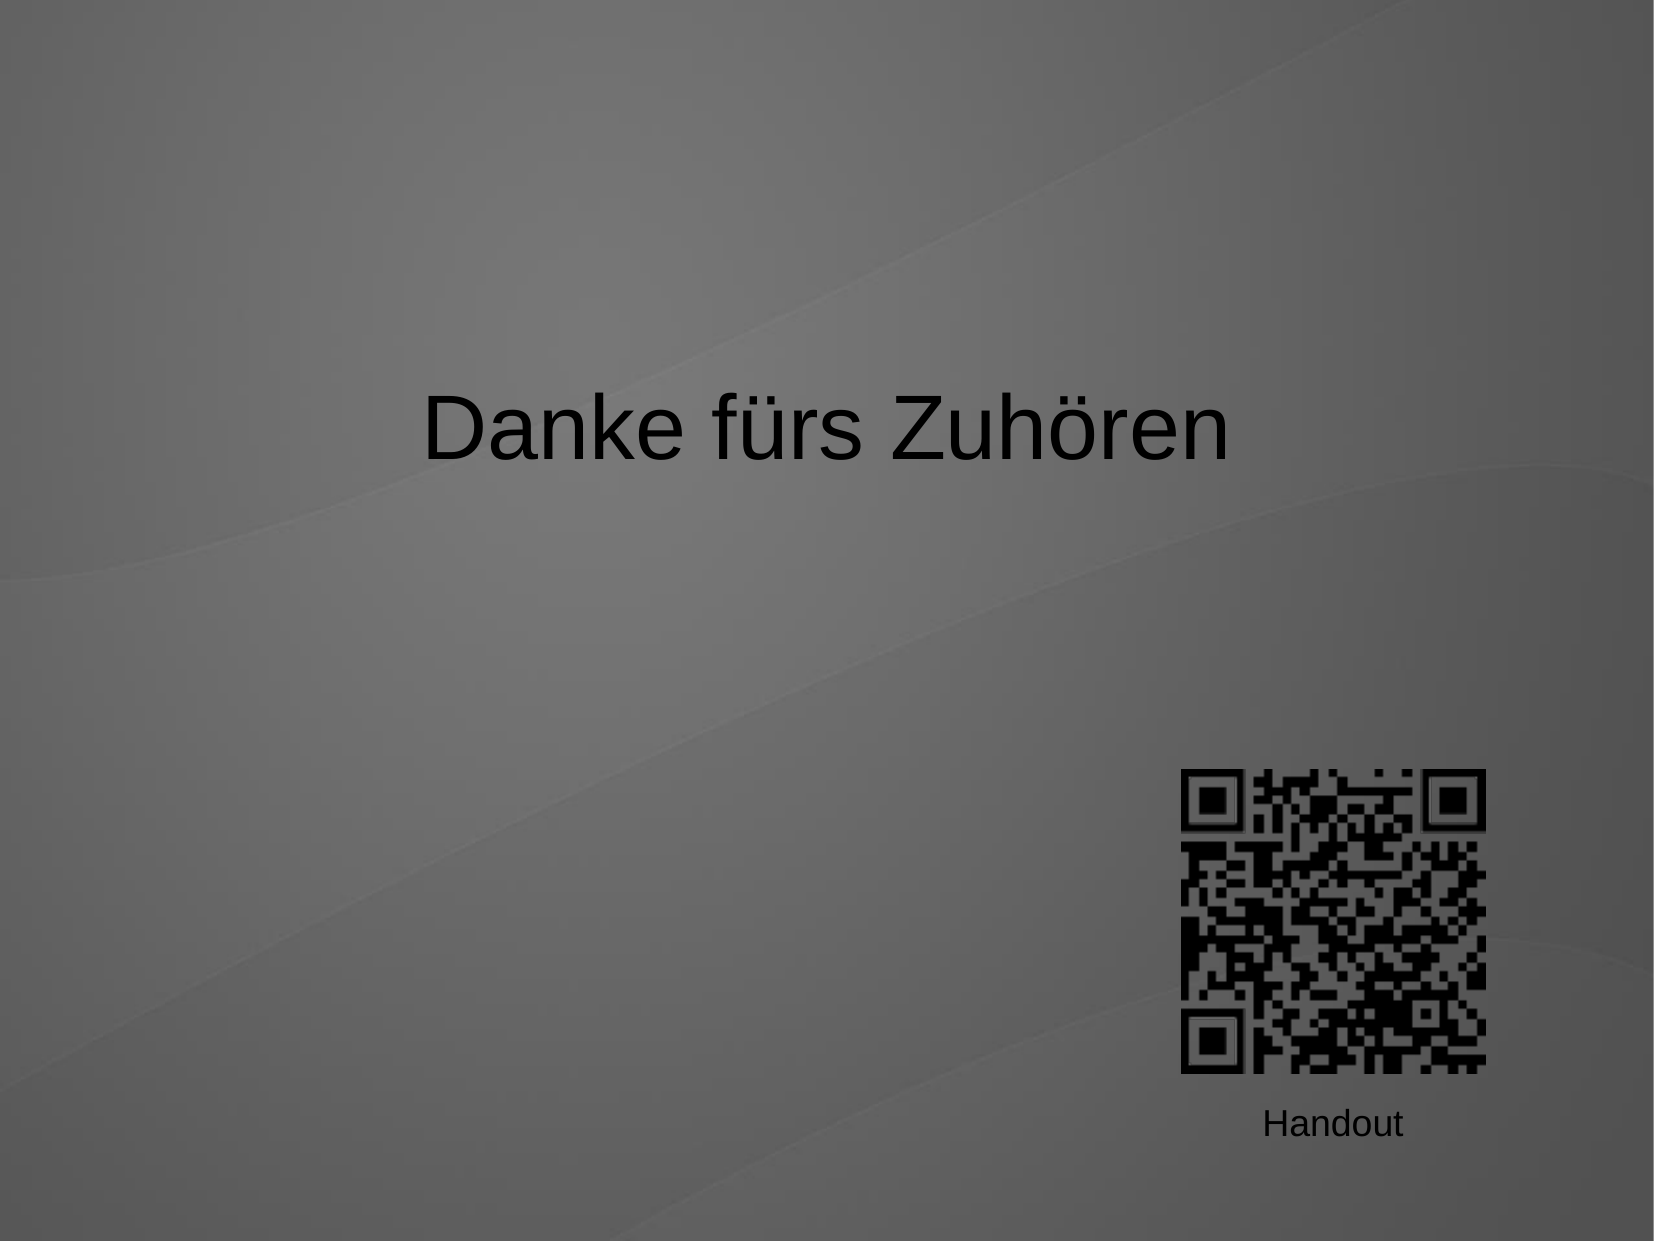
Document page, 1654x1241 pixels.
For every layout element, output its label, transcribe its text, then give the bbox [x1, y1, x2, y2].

title Danke fürs Zuhören [82, 324, 1571, 532]
text_box Handout [1200, 1094, 1466, 1152]
picture [0, 0, 1654, 1241]
